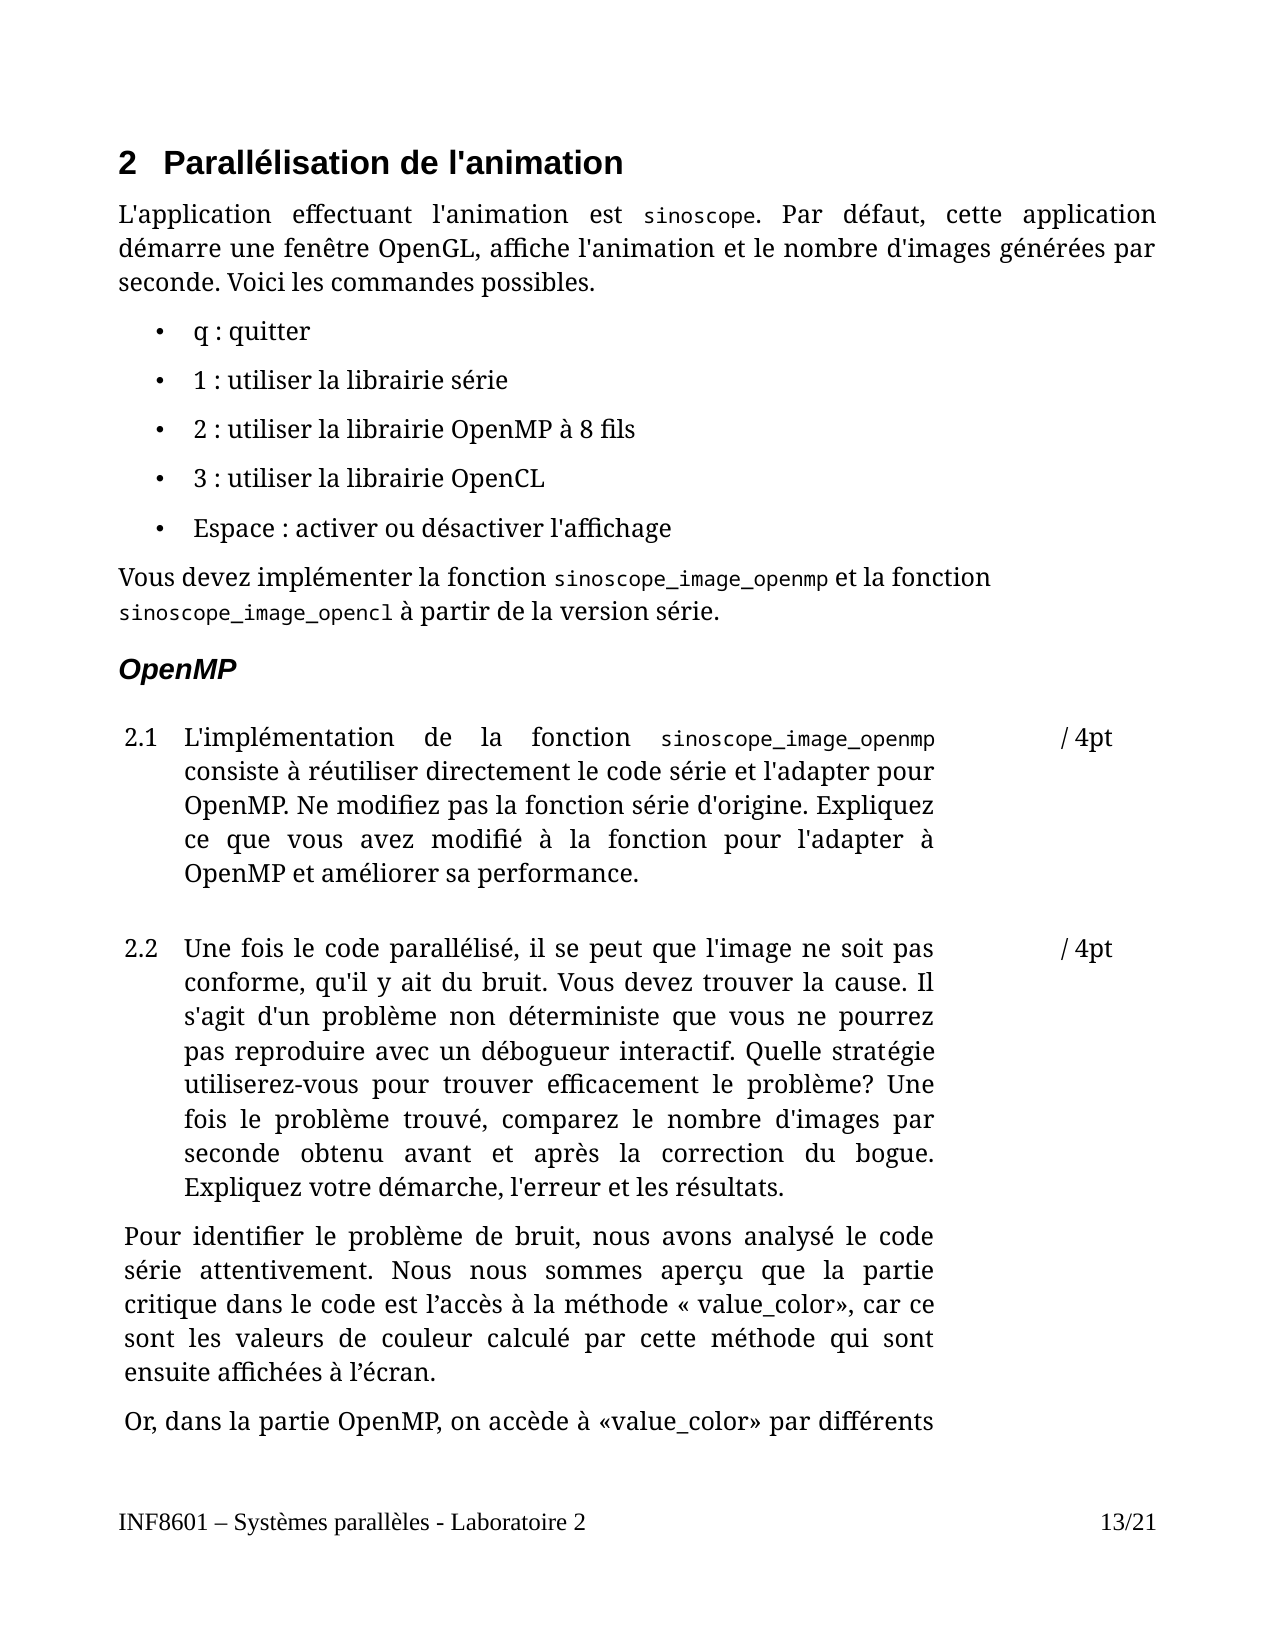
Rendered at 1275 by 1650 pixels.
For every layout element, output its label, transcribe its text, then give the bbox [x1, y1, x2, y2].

table_header L'implémentation de la fonction sinoscope_image_openmp consiste à réutiliser directement le code série et l'adapter pour OpenMP. Ne modifiez pas la fonction série d'origine. Expliquez ce que vous avez modifié à la fonction pour l'adapter à OpenMP et améliorer sa performance. [118, 699, 941, 910]
list 3 : utiliser la librairie OpenCL [156, 461, 1157, 495]
list Espace : activer ou désactiver l'affichage [156, 510, 1157, 544]
table_cell [941, 910, 1049, 1443]
text L'application effectuant l'animation est sinoscope. Par défaut, cette application démarre une fenêtre OpenGL, affiche l'animation et le nombre d'images générées par seconde. Voici les commandes possibles. [118, 197, 1157, 299]
subtitle OpenMP [118, 652, 1157, 686]
list 2 : utiliser la librairie OpenMP à 8 fils [156, 412, 1157, 446]
list 1 : utiliser la librairie série [156, 363, 1157, 397]
table_cell Une fois le code parallélisé, il se peut que l'image ne soit pas conforme, qu'il y ait du bruit. Vous devez trouver la cause. Il s'agit d'un problème non déterministe que vous ne pourrez pas reproduire avec un débogueur interactif. Quelle stratégie utiliserez-vous pour trouver efficacement le problème? Une fois le problème trouvé, comparez le nombre d'images par seconde obtenu avant et après la correction du bogue. Expliquez votre démarche, l'erreur et les résultats. Pour identifier le problème de bruit, nous avons analysé le code série attentivement. Nous nous sommes aperçu que la partie critique dans le code est l’accès à la méthode « value_color», car ce sont les valeurs de couleur calculé par cette méthode qui sont ensuite affichées à l’écran. Or, dans la partie OpenMP, on accède à «value_color» par différents [118, 910, 941, 1443]
subtitle Parallélisation de l'animation [118, 143, 1157, 182]
table_cell / 4pt [1049, 910, 1157, 1443]
table_header / 4pt [1049, 699, 1157, 910]
list q : quitter [156, 314, 1157, 348]
table_header [941, 699, 1049, 910]
text Vous devez implémenter la fonction sinoscope_image_openmp et la fonction sinoscope_image_opencl à partir de la version série. [118, 559, 1157, 627]
